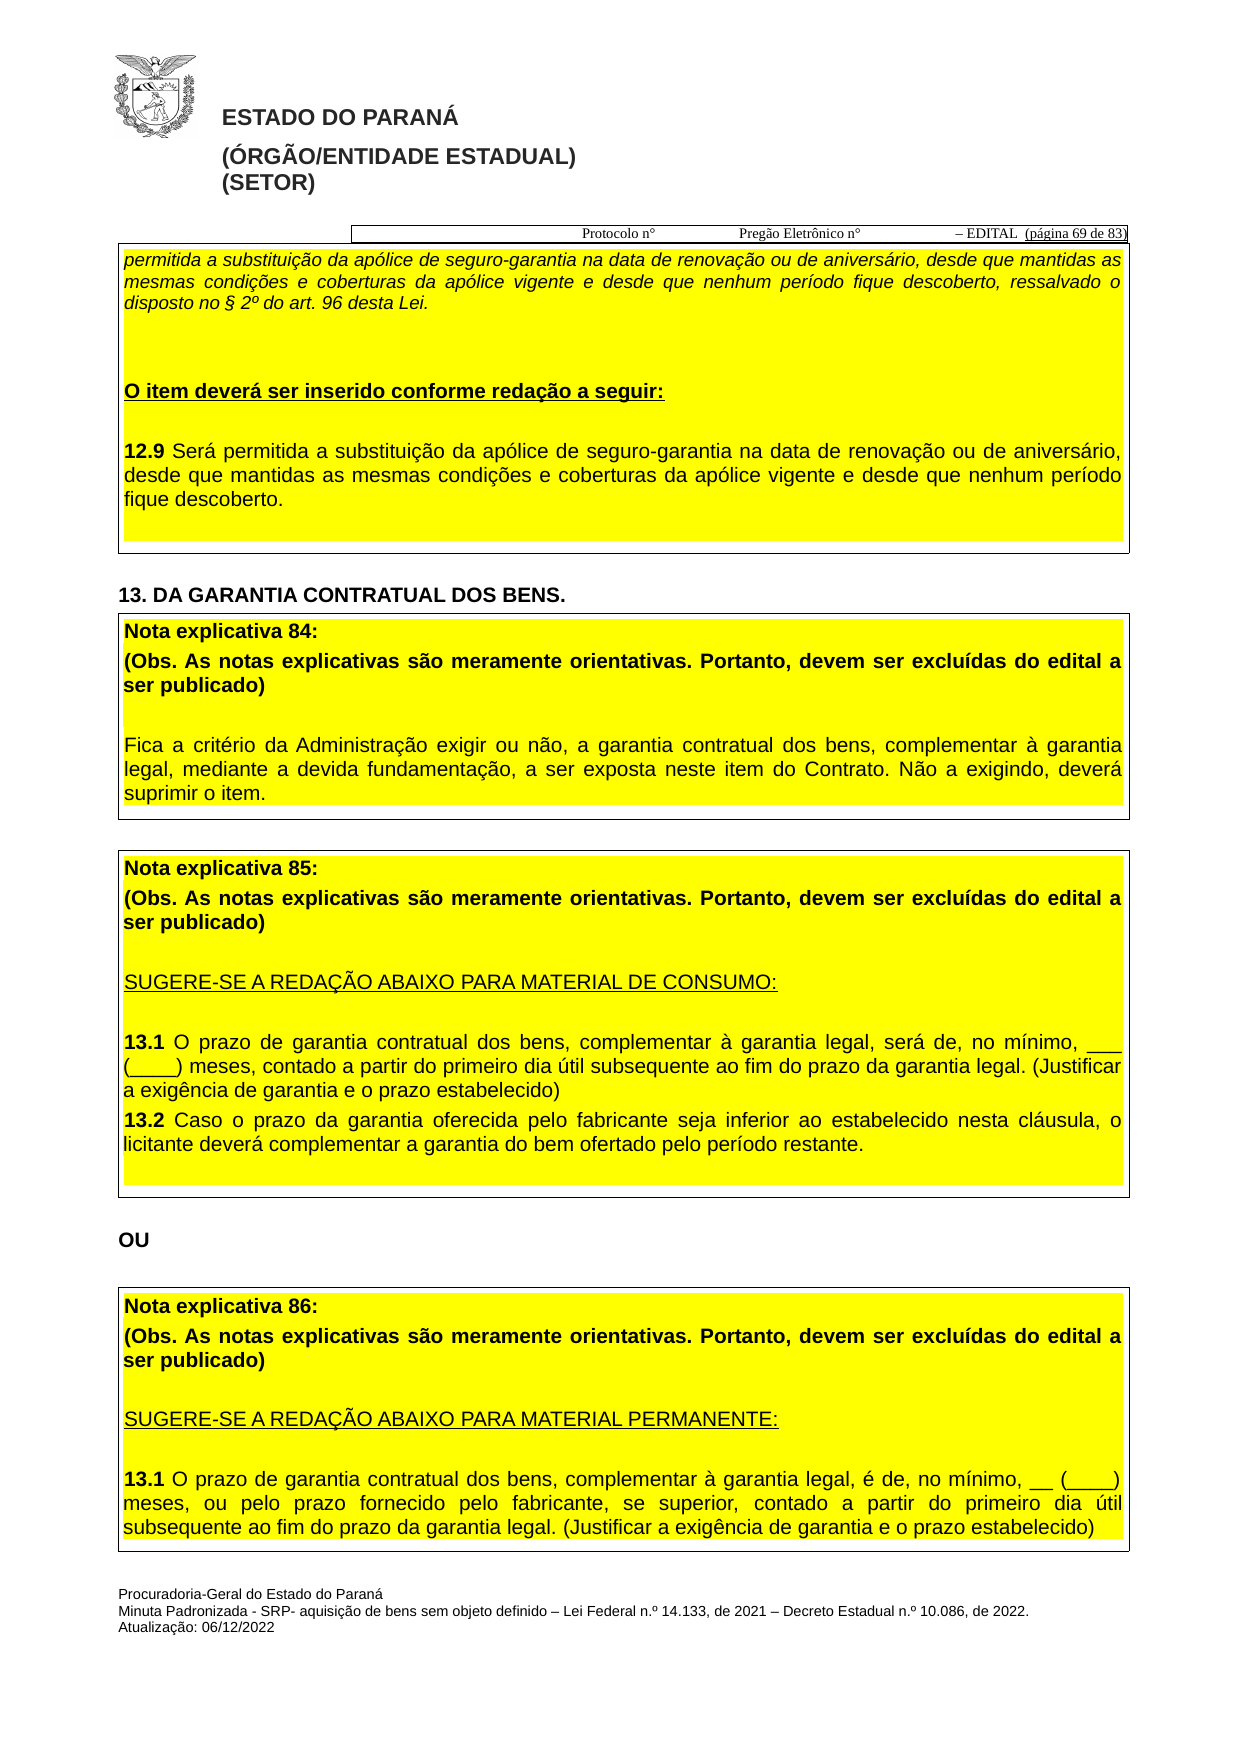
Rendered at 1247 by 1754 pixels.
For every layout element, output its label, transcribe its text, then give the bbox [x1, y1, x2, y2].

text OU [118, 1227, 1128, 1251]
table_header Nota explicativa 85: (Obs. As notas explicativas são meramente orientativas. Portanto, devem ser excluídas do edital a ser publicado) SUGERE-SE A REDAÇÃO ABAIXO PARA MATERIAL DE CONSUMO: 13.1 O prazo de garantia contratual dos bens, complementar à garantia legal, será de, no mínimo, ___ (____) meses, contado a partir do primeiro dia útil subsequente ao fim do prazo da garantia legal. (Justificar a exigência de garantia e o prazo estabelecido) 13.2 Caso o prazo da garantia oferecida pelo fabricante seja inferior ao estabelecido nesta cláusula, o licitante deverá complementar a garantia do bem ofertado pelo período restante. [119, 851, 1129, 1197]
table_header permitida a substituição da apólice de seguro-garantia na data de renovação ou de aniversário, desde que mantidas as mesmas condições e coberturas da apólice vigente e desde que nenhum período fique descoberto, ressalvado o disposto no § 2º do art. 96 desta Lei. O item deverá ser inserido conforme redação a seguir: 12.9 Será permitida a substituição da apólice de seguro-garantia na data de renovação ou de aniversário, desde que mantidas as mesmas condições e coberturas da apólice vigente e desde que nenhum período fique descoberto. [119, 244, 1129, 552]
text 13. DA GARANTIA CONTRATUAL DOS BENS. [118, 583, 1128, 607]
table_header Nota explicativa 86: (Obs. As notas explicativas são meramente orientativas. Portanto, devem ser excluídas do edital a ser publicado) SUGERE-SE A REDAÇÃO ABAIXO PARA MATERIAL PERMANENTE: 13.1 O prazo de garantia contratual dos bens, complementar à garantia legal, é de, no mínimo, __ (____) meses, ou pelo prazo fornecido pelo fabricante, se superior, contado a partir do primeiro dia útil subsequente ao fim do prazo da garantia legal. (Justificar a exigência de garantia e o prazo estabelecido) [119, 1288, 1129, 1551]
table_header Nota explicativa 84: (Obs. As notas explicativas são meramente orientativas. Portanto, devem ser excluídas do edital a ser publicado) Fica a critério da Administração exigir ou não, a garantia contratual dos bens, complementar à garantia legal, mediante a devida fundamentação, a ser exposta neste item do Contrato. Não a exigindo, deverá suprimir o item. [119, 614, 1129, 819]
picture [113, 54, 198, 139]
